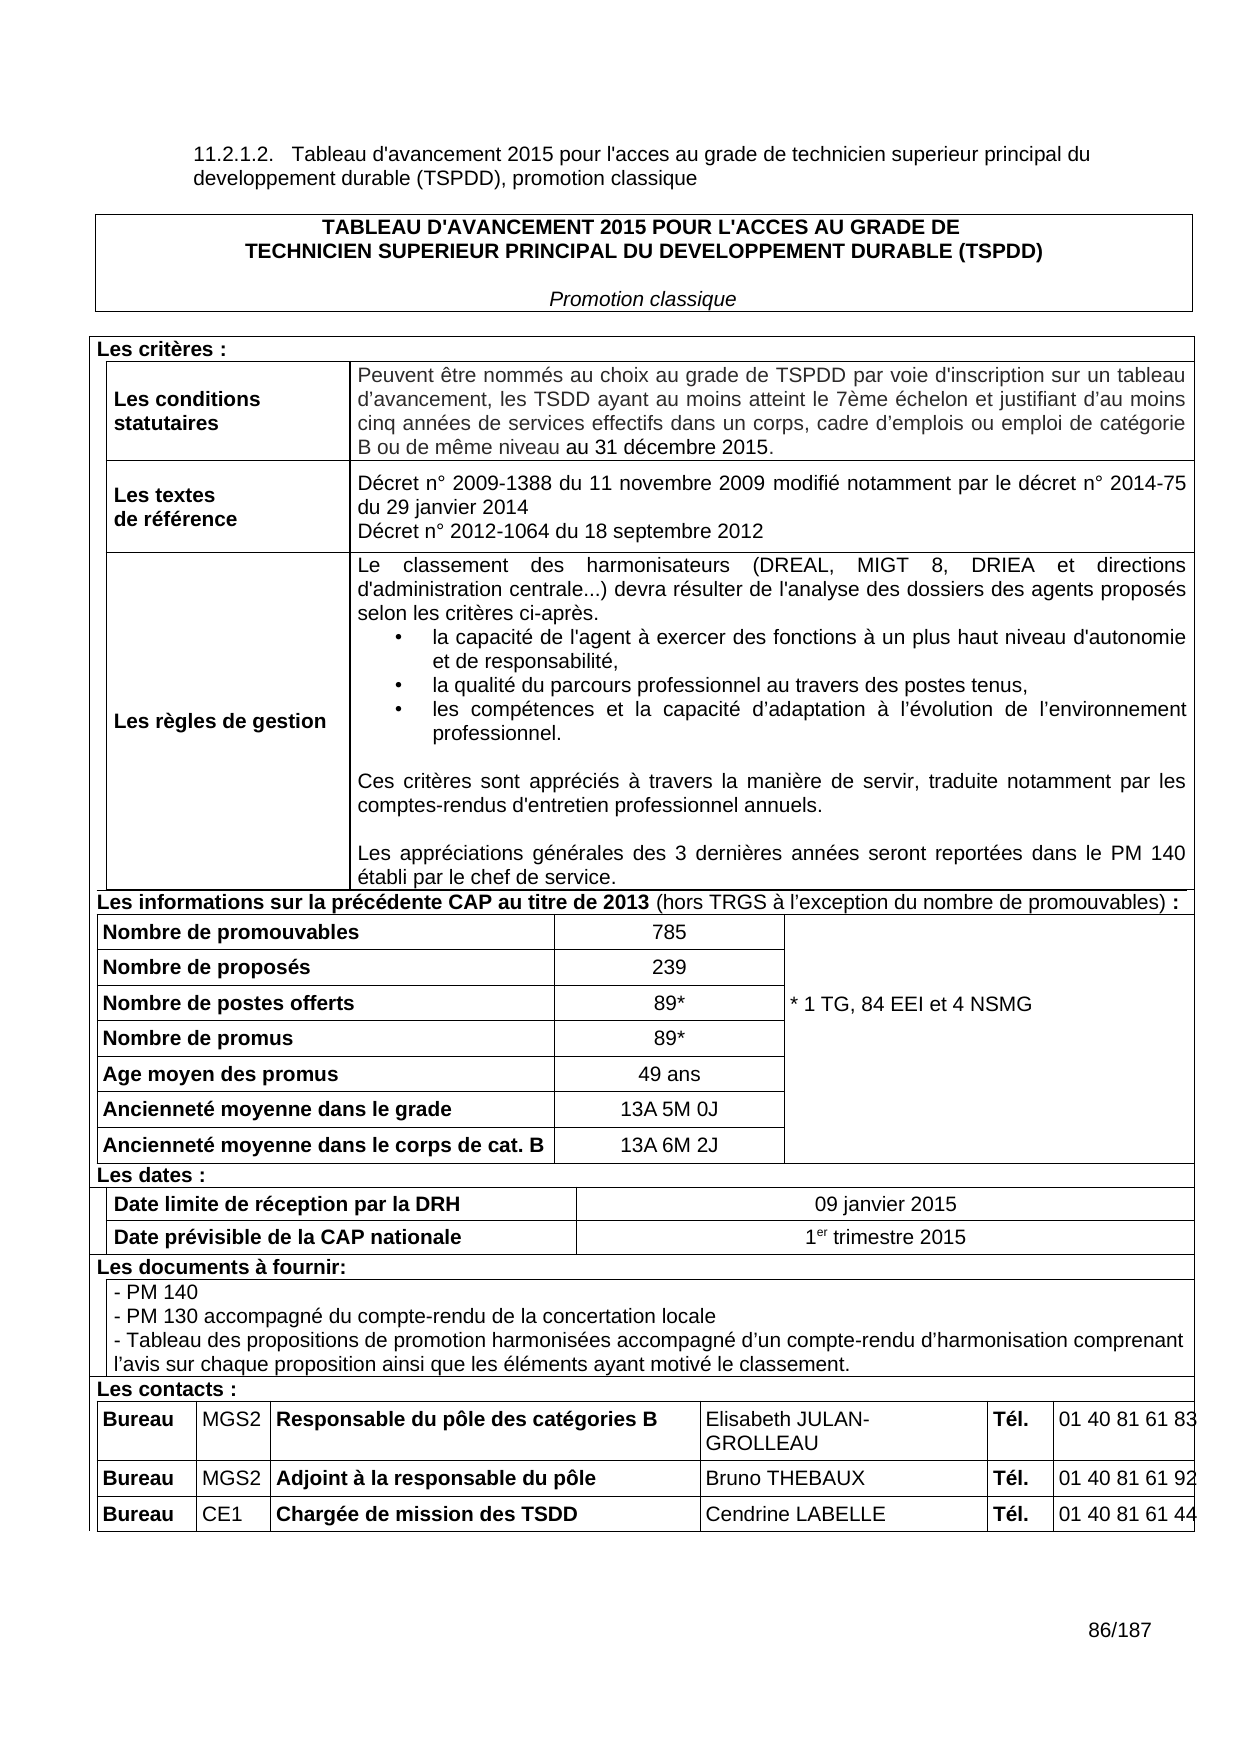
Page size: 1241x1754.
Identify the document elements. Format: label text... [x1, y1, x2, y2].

table_cell [90, 1279, 106, 1376]
table_cell 13A 5M 0J [555, 1092, 784, 1127]
table_header 01 40 81 61 83 [1054, 1402, 1194, 1460]
table_header * 1 TG, 84 EEI et 4 NSMG [785, 915, 1194, 1162]
table_cell Tél. [988, 1497, 1053, 1531]
table_header Responsable du pôle des catégories B [271, 1402, 700, 1460]
table_header Bureau [98, 1402, 196, 1460]
table_cell 1er trimestre 2015 [577, 1221, 1194, 1254]
table_cell Tél. [988, 1461, 1053, 1496]
table_cell Age moyen des promus [98, 1057, 554, 1091]
table_cell Ancienneté moyenne dans le corps de cat. B [98, 1128, 554, 1162]
table_cell Peuvent être nommés au choix au grade de TSPDD par voie d'inscription sur un tableau d’avancement, les TSDD ayant au moins atteint le 7ème échelon et justifiant d’au moins cinq années de services effectifs dans un corps, cadre d’emplois ou emploi de catégorie B ou de même niveau au 31 décembre 2015. [351, 362, 1194, 460]
table_cell - PM 140 - PM 130 accompagné du compte-rendu de la concertation locale - Tableau des propositions de promotion harmonisées accompagné d’un compte-rendu d’harmonisation comprenant l’avis sur chaque proposition ainsi que les éléments ayant motivé le classement. [107, 1280, 1194, 1376]
table_header 785 [555, 915, 784, 949]
table_header Elisabeth JULAN-GROLLEAU [701, 1402, 987, 1460]
table_cell Chargée de mission des TSDD [271, 1497, 700, 1531]
table_cell 89* [555, 1021, 784, 1056]
table_header TABLEAU D'AVANCEMENT 2015 POUR L'ACCES AU GRADE DE TECHNICIEN SUPERIEUR PRINCIPAL DU DEVELOPPEMENT DURABLE (TSPDD) Promotion classique [96, 215, 1192, 311]
table_cell Décret n° 2009-1388 du 11 novembre 2009 modifié notamment par le décret n° 2014-75 du 29 janvier 2014 Décret n° 2012-1064 du 18 septembre 2012 [351, 461, 1194, 552]
table_cell Bruno THEBAUX [701, 1461, 987, 1496]
table_cell Bureau [98, 1497, 196, 1531]
table_cell Nombre de promus [98, 1021, 554, 1056]
table_cell Les contacts : [90, 1377, 1194, 1531]
table_cell Date prévisible de la CAP nationale [107, 1221, 576, 1254]
table_cell 13A 6M 2J [555, 1128, 784, 1162]
table_cell [90, 460, 106, 552]
table_cell Nombre de postes offerts [98, 986, 554, 1020]
table_cell Date limite de réception par la DRH [107, 1188, 576, 1220]
table_cell MGS2 [197, 1461, 270, 1496]
table_cell [90, 1188, 106, 1254]
table_cell Les règles de gestion [107, 553, 349, 888]
table_cell CE1 [197, 1497, 270, 1531]
table_cell 49 ans [555, 1057, 784, 1091]
table_header Nombre de promouvables [98, 915, 554, 949]
table_cell Bureau [98, 1461, 196, 1496]
table_cell Les textes de référence [107, 461, 349, 552]
table_cell [90, 361, 106, 460]
table_cell 89* [555, 986, 784, 1020]
table_cell Les conditions statutaires [107, 362, 349, 460]
table_cell 239 [555, 950, 784, 985]
table_cell 09 janvier 2015 [577, 1188, 1194, 1220]
table_cell Nombre de proposés [98, 950, 554, 985]
table_cell [90, 552, 106, 888]
table_cell Ancienneté moyenne dans le grade [98, 1092, 554, 1127]
subtitle Tableau d'avancement 2015 pour l'acces au grade de technicien superieur principal du developpement durable (TSPDD), promotion classique [118, 142, 1152, 190]
table_cell Adjoint à la responsable du pôle [271, 1461, 700, 1496]
table_cell 01 40 81 61 92 [1054, 1461, 1194, 1496]
table_cell 01 40 81 61 44 [1054, 1497, 1194, 1531]
table_header MGS2 [197, 1402, 270, 1460]
table_cell Les documents à fournir: [90, 1255, 1194, 1279]
table_cell Les informations sur la précédente CAP au titre de 2013 (hors TRGS à l’exception du nombre de promouvables) : Les dates : [90, 889, 1194, 1187]
table_header Les critères : [90, 337, 1194, 361]
table_cell Le classement des harmonisateurs (DREAL, MIGT 8, DRIEA et directions d'administration centrale...) devra résulter de l'analyse des dossiers des agents proposés selon les critères ci-après. la capacité de l'agent à exercer des fonctions à un plus haut niveau d'autonomie et de responsabilité, la qualité du parcours professionnel au travers des postes tenus, les compétences et la capacité d’adaptation à l’évolution de l’environnement professionnel. Ces critères sont appréciés à travers la manière de servir, traduite notamment par les comptes-rendus d'entretien professionnel annuels. Les appréciations générales des 3 dernières années seront reportées dans le PM 140 établi par le chef de service. [351, 553, 1194, 888]
table_cell Cendrine LABELLE [701, 1497, 987, 1531]
table_header Tél. [988, 1402, 1053, 1460]
